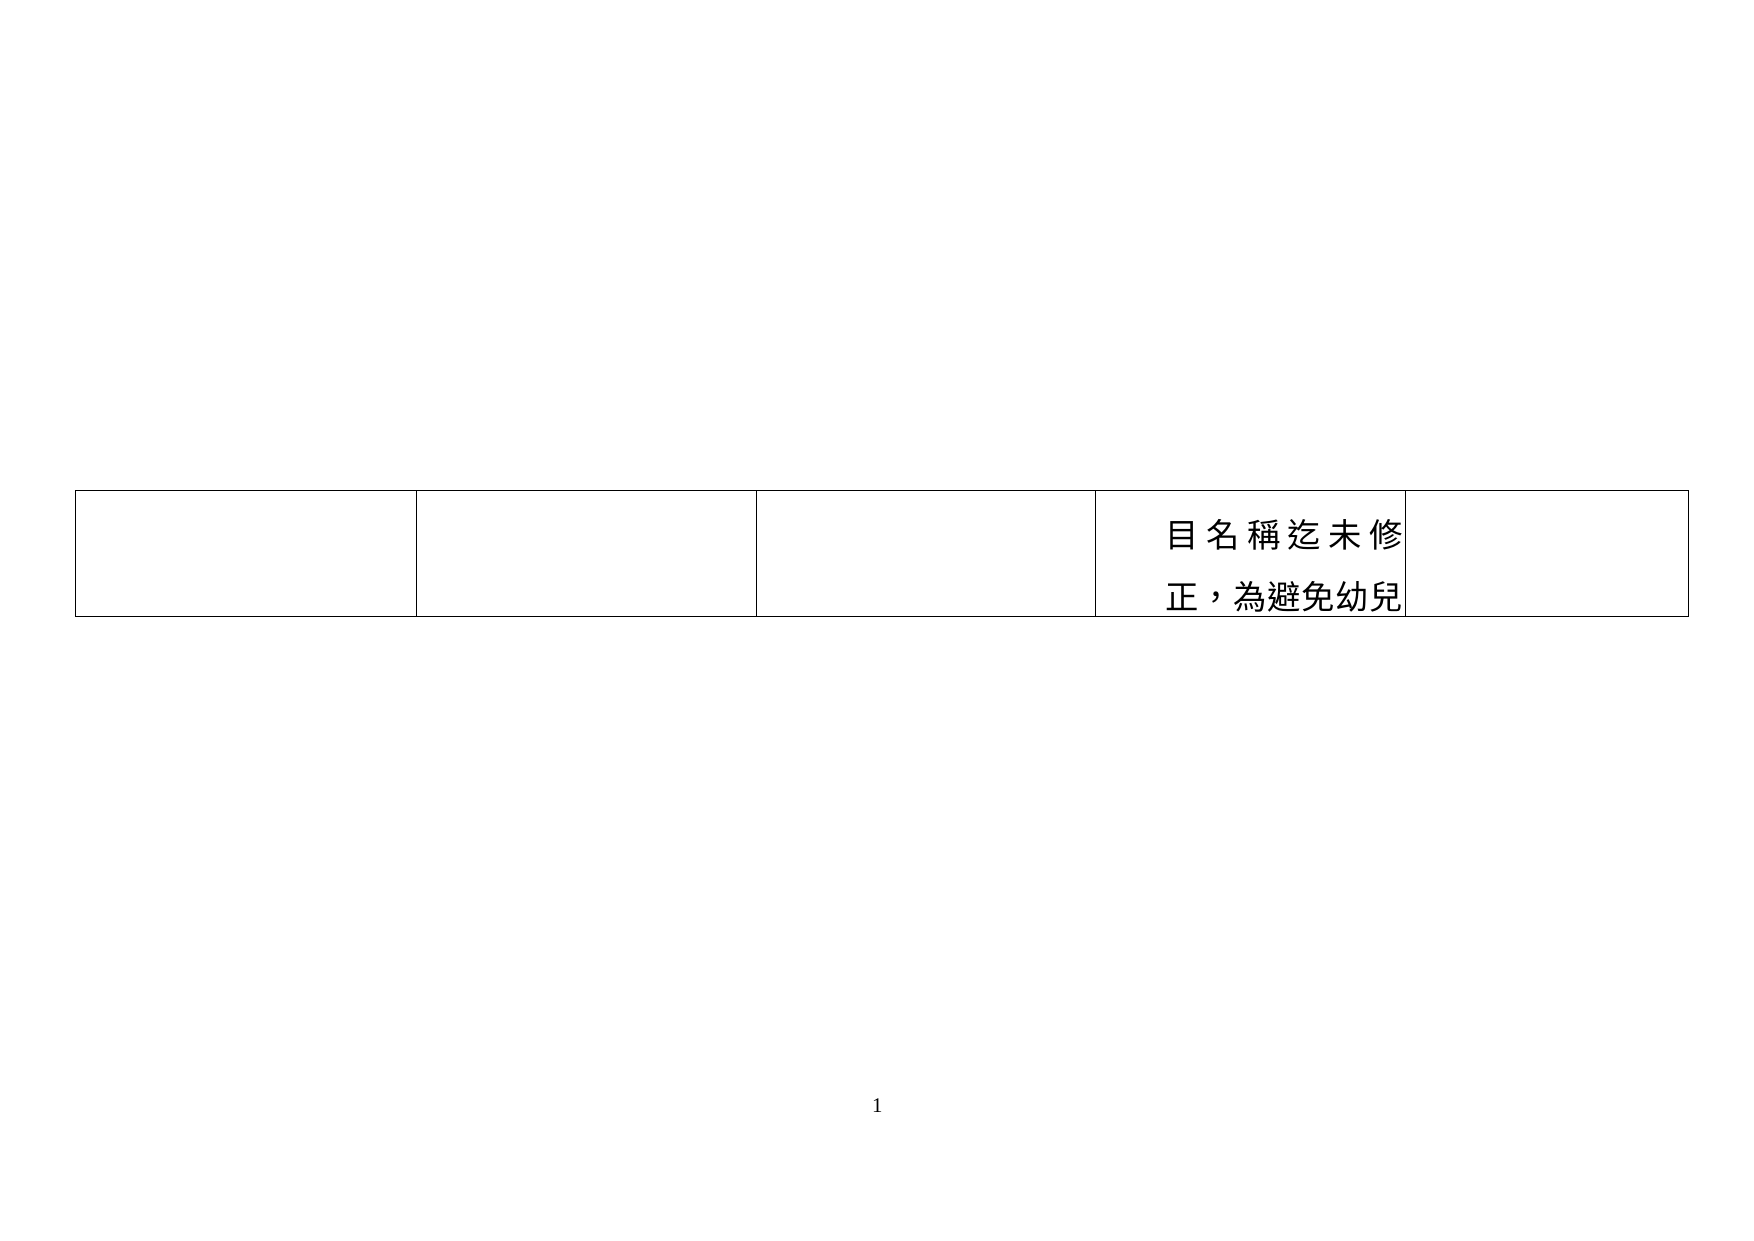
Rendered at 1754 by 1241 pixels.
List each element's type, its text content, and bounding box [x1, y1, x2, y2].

table_cell [417, 491, 756, 616]
table_cell 目名稱迄未修正，為避免幼兒 [1096, 491, 1405, 616]
table_cell [757, 491, 1095, 616]
table_cell [1406, 491, 1688, 616]
table_cell [76, 491, 416, 616]
